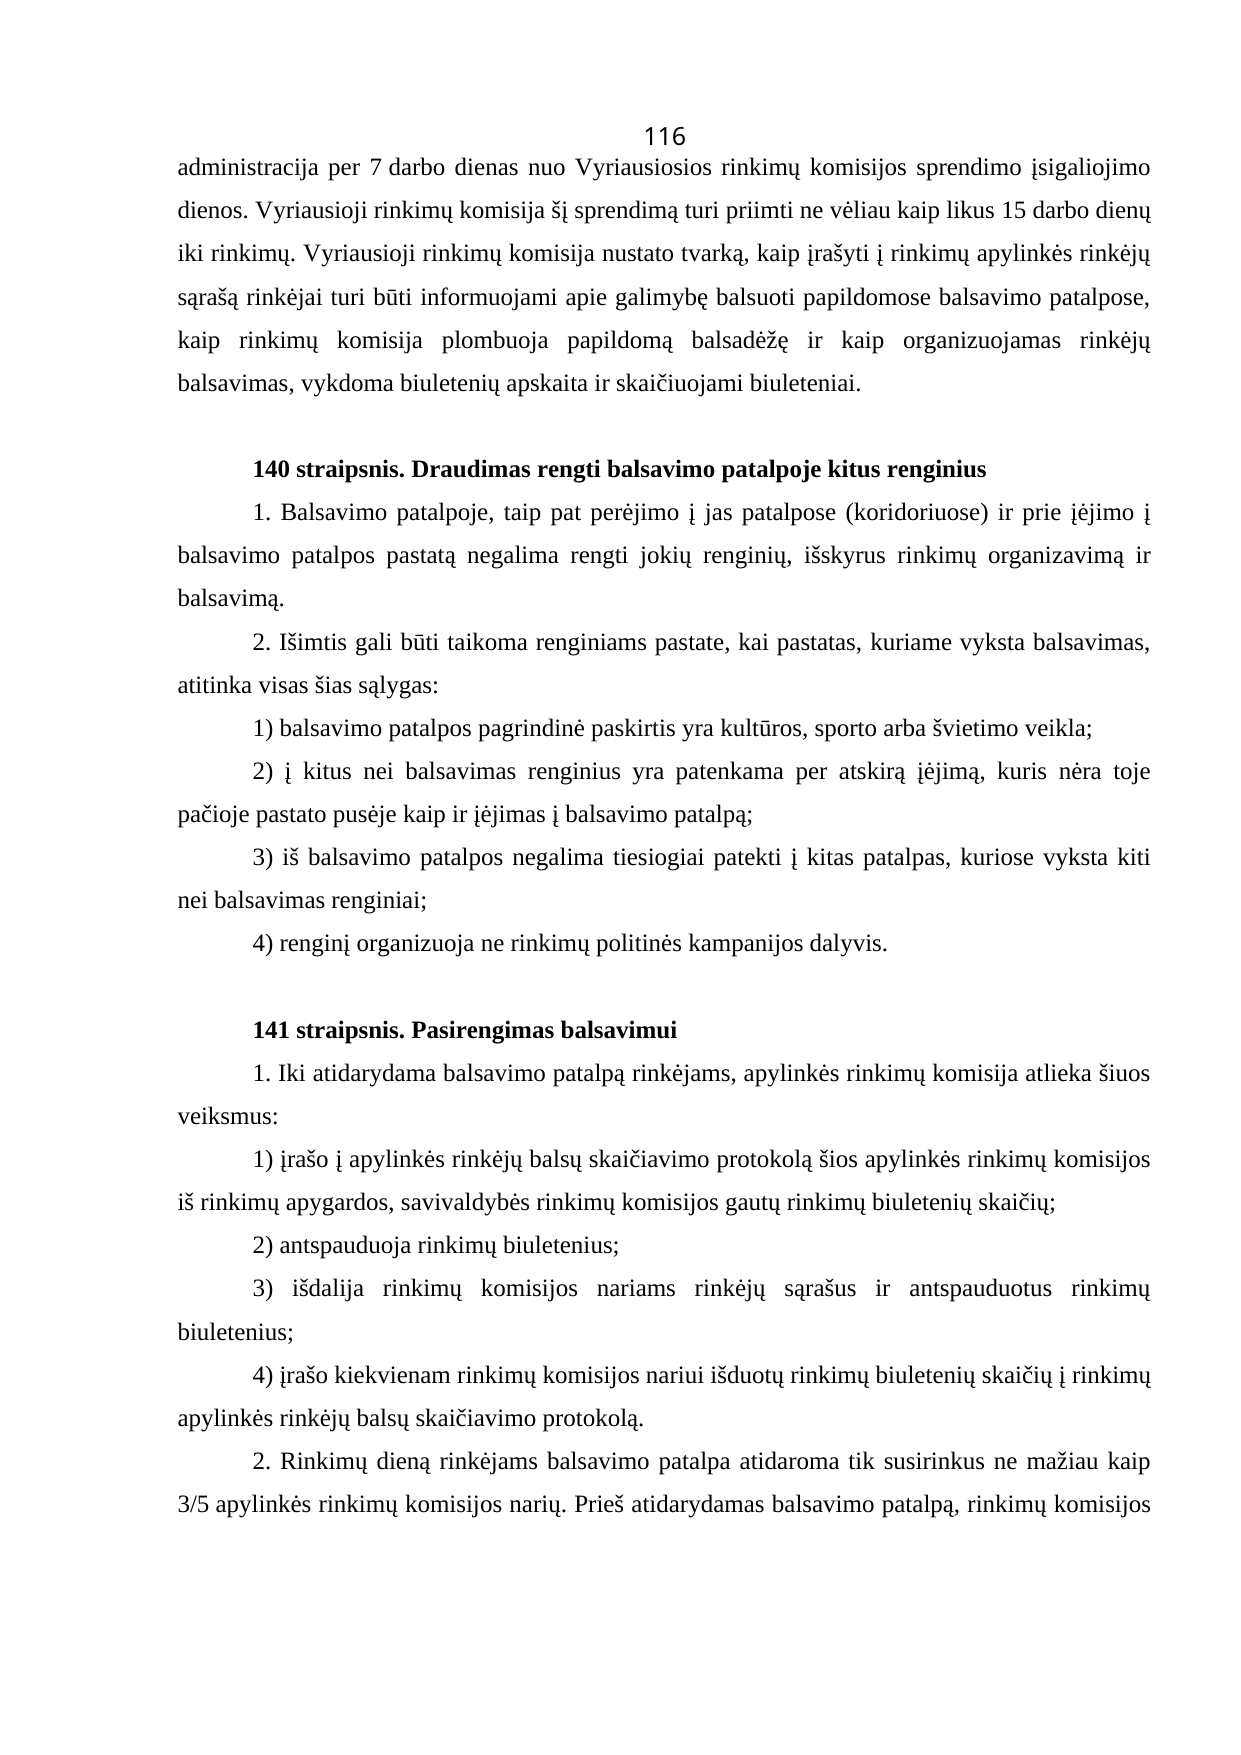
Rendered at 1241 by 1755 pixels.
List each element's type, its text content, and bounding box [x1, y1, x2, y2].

text 4) įrašo kiekvienam rinkimų komisijos nariui išduotų rinkimų biuletenių skaičių į rinkimų apylinkės rinkėjų balsų skaičiavimo protokolą. [177, 1360, 1152, 1432]
text 1. Balsavimo patalpoje, taip pat perėjimo į jas patalpose (koridoriuose) ir prie įėjimo į balsavimo patalpos pastatą negalima rengti jokių renginių, išskyrus rinkimų organizavimą ir balsavimą. [177, 497, 1152, 612]
text 2. Rinkimų dieną rinkėjams balsavimo patalpa atidaroma tik susirinkus ne mažiau kaip 3/5 apylinkės rinkimų komisijos narių. Prieš atidarydamas balsavimo patalpą, rinkimų komisijos [177, 1446, 1152, 1518]
text 2. Išimtis gali būti taikoma renginiams pastate, kai pastatas, kuriame vyksta balsavimas, atitinka visas šias sąlygas: [177, 627, 1152, 698]
text 3) išdalija rinkimų komisijos nariams rinkėjų sąrašus ir antspauduotus rinkimų biuletenius; [177, 1273, 1152, 1345]
text 1) įrašo į apylinkės rinkėjų balsų skaičiavimo protokolą šios apylinkės rinkimų komisijos iš rinkimų apygardos, savivaldybės rinkimų komisijos gautų rinkimų biuletenių skaičių; [177, 1144, 1152, 1216]
text 141 straipsnis. Pasirengimas balsavimui [177, 1015, 1152, 1043]
text administracija per 7 darbo dienas nuo Vyriausiosios rinkimų komisijos sprendimo įsigaliojimo dienos. Vyriausioji rinkimų komisija šį sprendimą turi priimti ne vėliau kaip likus 15 darbo dienų iki rinkimų. Vyriausioji rinkimų komisija nustato tvarką, kaip įrašyti į rinkimų apylinkės rinkėjų sąrašą rinkėjai turi būti informuojami apie galimybę balsuoti papildomose balsavimo patalpose, kaip rinkimų komisija plombuoja papildomą balsadėžę ir kaip organizuojamas rinkėjų balsavimas, vykdoma biuletenių apskaita ir skaičiuojami biuleteniai. [177, 152, 1152, 397]
text 140 straipsnis. Draudimas rengti balsavimo patalpoje kitus renginius [177, 454, 1152, 483]
text 1) balsavimo patalpos pagrindinė paskirtis yra kultūros, sporto arba švietimo veikla; [177, 713, 1152, 742]
text 3) iš balsavimo patalpos negalima tiesiogiai patekti į kitas patalpas, kuriose vyksta kiti nei balsavimas renginiai; [177, 842, 1152, 914]
text 1. Iki atidarydama balsavimo patalpą rinkėjams, apylinkės rinkimų komisija atlieka šiuos veiksmus: [177, 1058, 1152, 1130]
text 4) renginį organizuoja ne rinkimų politinės kampanijos dalyvis. [177, 928, 1152, 957]
text 2) antspauduoja rinkimų biuletenius; [177, 1230, 1152, 1259]
text 2) į kitus nei balsavimas renginius yra patenkama per atskirą įėjimą, kuris nėra toje pačioje pastato pusėje kaip ir įėjimas į balsavimo patalpą; [177, 756, 1152, 828]
